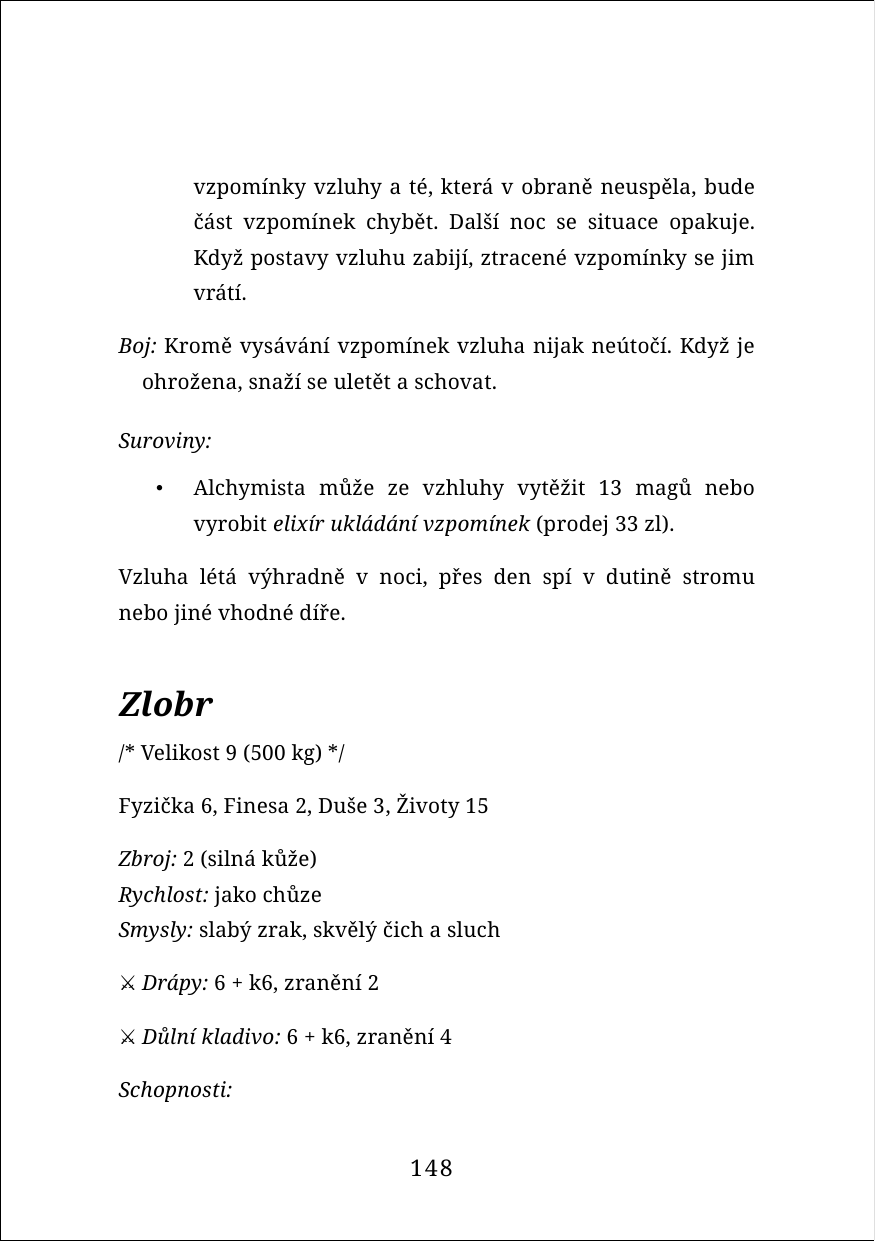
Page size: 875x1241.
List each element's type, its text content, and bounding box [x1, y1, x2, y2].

text Fyzička 6, Finesa 2, Duše 3, Životy 15 [118, 791, 756, 819]
text Boj: Kromě vysávání vzpomínek vzluha nijak neútočí. Když je ohrožena, snaží se uletět a schovat. [118, 332, 756, 396]
text ⚔ Drápy: 6 + k6, zranění 2 [118, 968, 756, 997]
list vzpomínky vzluhy a té, která v obraně neuspěla, bude část vzpomínek chybět. Další noc se situace opakuje. Když postavy vzluhu zabijí, ztracené vzpomínky se jim vrátí. [156, 172, 756, 307]
text ⚔ Důlní kladivo: 6 + k6, zranění 4 [118, 1022, 756, 1050]
text Rychlost: jako chůze [118, 880, 756, 908]
subtitle Zlobr [118, 681, 756, 726]
text Vzluha létá výhradně v noci, přes den spí v dutině stromu nebo jiné vhodné díře. [118, 562, 756, 626]
text Smysly: slabý zrak, skvělý čich a sluch [118, 915, 756, 944]
text Suroviny: [118, 426, 756, 455]
list Alchymista může ze vzhluhy vytěžit 13 magů nebo vyrobit elixír ukládání vzpomínek (prodej 33 zl). [156, 473, 756, 537]
text Zbroj: 2 (silná kůže) [118, 844, 756, 873]
text Schopnosti: [118, 1075, 756, 1103]
text /* Velikost 9 (500 kg) */ [118, 738, 756, 766]
